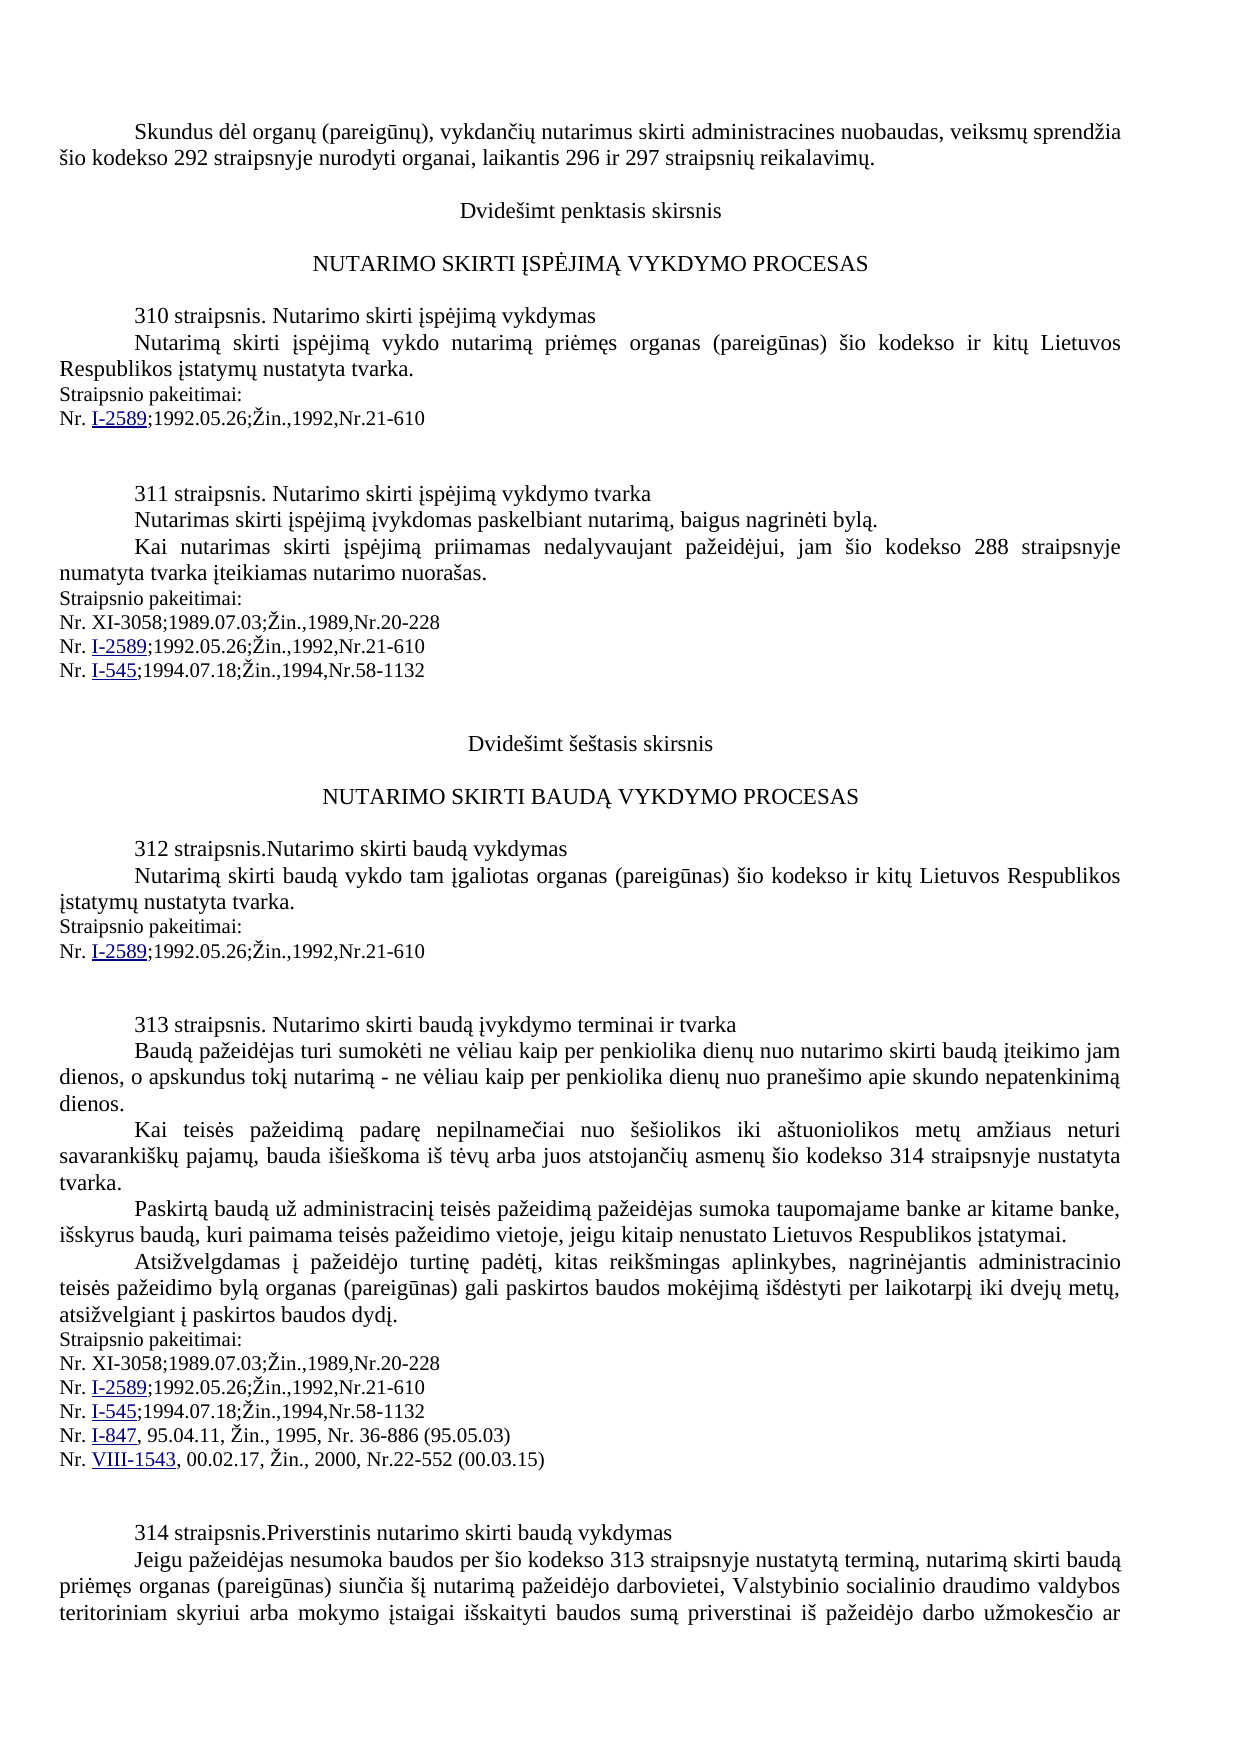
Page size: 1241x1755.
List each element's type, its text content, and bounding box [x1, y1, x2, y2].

text Straipsnio pakeitimai: [59, 1327, 1122, 1351]
text Nutarimas skirti įspėjimą įvykdomas paskelbiant nutarimą, baigus nagrinėti bylą. [59, 507, 1122, 533]
text Nr. I-847, 95.04.11, Žin., 1995, Nr. 36-886 (95.05.03) [59, 1423, 1122, 1447]
text 314 straipsnis.Priverstinis nutarimo skirti baudą vykdymas [59, 1519, 1122, 1546]
text Kai nutarimas skirti įspėjimą priimamas nedalyvaujant pažeidėjui, jam šio kodekso 288 straipsnyje numatyta tvarka įteikiamas nutarimo nuorašas. [59, 533, 1122, 586]
text NUTARIMO SKIRTI ĮSPĖJIMĄ VYKDYMO PROCESAS [59, 250, 1122, 276]
text Nr. I-2589;1992.05.26;Žin.,1992,Nr.21-610 [59, 1375, 1122, 1399]
text 310 straipsnis. Nutarimo skirti įspėjimą vykdymas [59, 303, 1122, 329]
text Nr. I-2589;1992.05.26;Žin.,1992,Nr.21-610 [59, 406, 1122, 430]
text NUTARIMO SKIRTI BAUDĄ VYKDYMO PROCESAS [59, 783, 1122, 809]
text 312 straipsnis.Nutarimo skirti baudą vykdymas [59, 835, 1122, 862]
text Nutarimą skirti įspėjimą vykdo nutarimą priėmęs organas (pareigūnas) šio kodekso ir kitų Lietuvos Respublikos įstatymų nustatyta tvarka. [59, 329, 1122, 382]
text Nr. I-2589;1992.05.26;Žin.,1992,Nr.21-610 [59, 634, 1122, 658]
text Nr. I-2589;1992.05.26;Žin.,1992,Nr.21-610 [59, 938, 1122, 963]
text Straipsnio pakeitimai: [59, 382, 1122, 406]
text Kai teisės pažeidimą padarę nepilnamečiai nuo šešiolikos iki aštuoniolikos metų amžiaus neturi savarankiškų pajamų, bauda išieškoma iš tėvų arba juos atstojančių asmenų šio kodekso 314 straipsnyje nustatyta tvarka. [59, 1116, 1122, 1195]
text Nr. I-545;1994.07.18;Žin.,1994,Nr.58-1132 [59, 1399, 1122, 1423]
text Nr. XI-3058;1989.07.03;Žin.,1989,Nr.20-228 [59, 1351, 1122, 1375]
text Skundus dėl organų (pareigūnų), vykdančių nutarimus skirti administracines nuobaudas, veiksmų sprendžia šio kodekso 292 straipsnyje nurodyti organai, laikantis 296 ir 297 straipsnių reikalavimų. [59, 118, 1122, 171]
text Paskirtą baudą už administracinį teisės pažeidimą pažeidėjas sumoka taupomajame banke ar kitame banke, išskyrus baudą, kuri paimama teisės pažeidimo vietoje, jeigu kitaip nenustato Lietuvos Respublikos įstatymai. [59, 1195, 1122, 1248]
text Dvidešimt šeštasis skirsnis [59, 730, 1122, 756]
text Straipsnio pakeitimai: [59, 914, 1122, 938]
text Atsižvelgdamas į pažeidėjo turtinę padėtį, kitas reikšmingas aplinkybes, nagrinėjantis administracinio teisės pažeidimo bylą organas (pareigūnas) gali paskirtos baudos mokėjimą išdėstyti per laikotarpį iki dvejų metų, atsižvelgiant į paskirtos baudos dydį. [59, 1248, 1122, 1327]
text Baudą pažeidėjas turi sumokėti ne vėliau kaip per penkiolika dienų nuo nutarimo skirti baudą įteikimo jam dienos, o apskundus tokį nutarimą - ne vėliau kaip per penkiolika dienų nuo pranešimo apie skundo nepatenkinimą dienos. [59, 1037, 1122, 1116]
text Straipsnio pakeitimai: [59, 586, 1122, 610]
text Nr. I-545;1994.07.18;Žin.,1994,Nr.58-1132 [59, 658, 1122, 682]
text Nr. XI-3058;1989.07.03;Žin.,1989,Nr.20-228 [59, 610, 1122, 634]
text Nutarimą skirti baudą vykdo tam įgaliotas organas (pareigūnas) šio kodekso ir kitų Lietuvos Respublikos įstatymų nustatyta tvarka. [59, 862, 1122, 914]
text Dvidešimt penktasis skirsnis [59, 197, 1122, 223]
text Nr. VIII-1543, 00.02.17, Žin., 2000, Nr.22-552 (00.03.15) [59, 1447, 1122, 1471]
text 311 straipsnis. Nutarimo skirti įspėjimą vykdymo tvarka [59, 480, 1122, 507]
text Jeigu pažeidėjas nesumoka baudos per šio kodekso 313 straipsnyje nustatytą terminą, nutarimą skirti baudą priėmęs organas (pareigūnas) siunčia šį nutarimą pažeidėjo darbovietei, Valstybinio socialinio draudimo valdybos teritoriniam skyriui arba mokymo įstaigai išskaityti baudos sumą priverstinai iš pažeidėjo darbo užmokesčio ar [59, 1546, 1122, 1625]
text 313 straipsnis. Nutarimo skirti baudą įvykdymo terminai ir tvarka [59, 1011, 1122, 1037]
